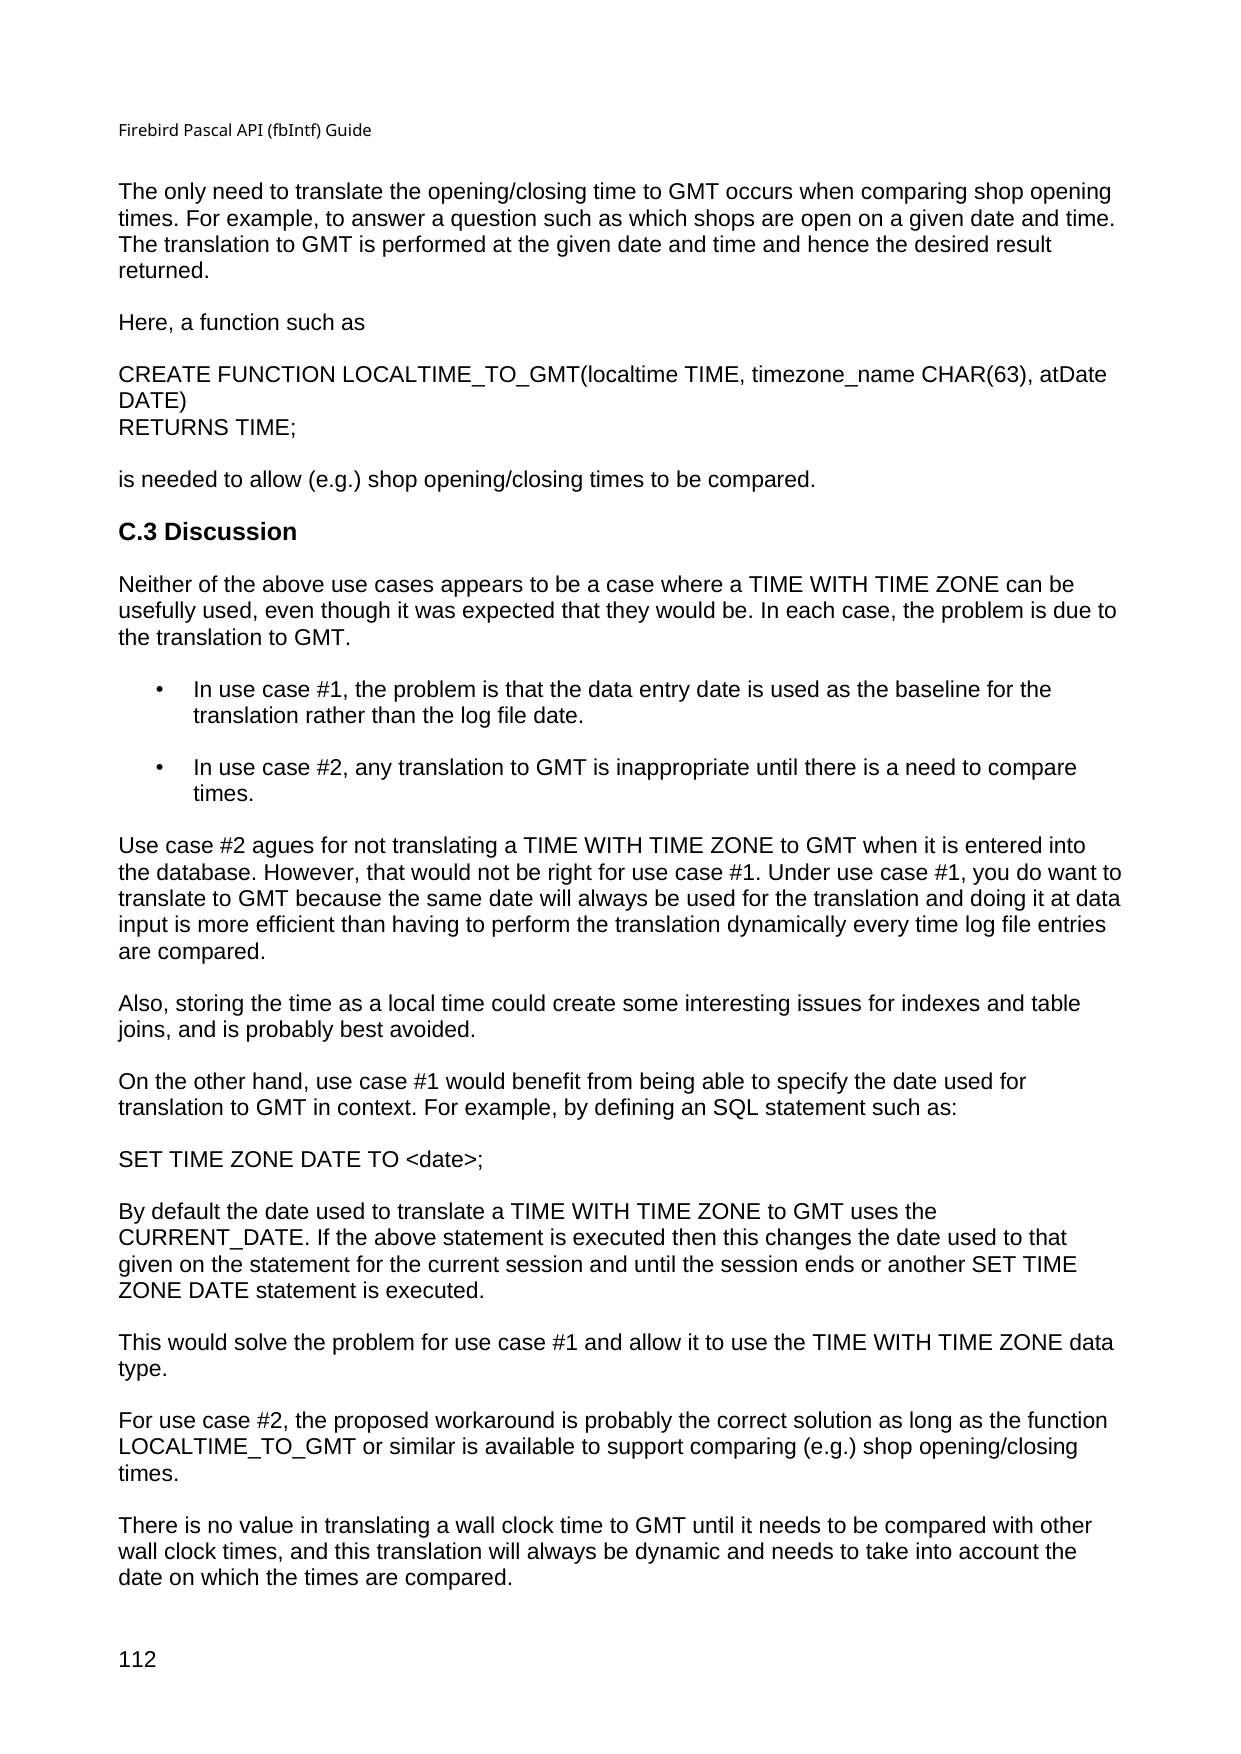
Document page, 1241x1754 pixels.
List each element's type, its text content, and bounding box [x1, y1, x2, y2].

subtitle Discussion [118, 517, 1122, 546]
text This would solve the problem for use case #1 and allow it to use the TIME WITH TIME ZONE data type. [118, 1329, 1122, 1381]
text The only need to translate the opening/closing time to GMT occurs when comparing shop opening times. For example, to answer a question such as which shops are open on a given date and time. The translation to GMT is performed at the given date and time and hence the desired result returned. [118, 178, 1122, 283]
text By default the date used to translate a TIME WITH TIME ZONE to GMT uses the CURRENT_DATE. If the above statement is executed then this changes the date used to that given on the statement for the current session and until the session ends or another SET TIME ZONE DATE statement is executed. [118, 1198, 1122, 1303]
text Neither of the above use cases appears to be a case where a TIME WITH TIME ZONE can be usefully used, even though it was expected that they would be. In each case, the problem is due to the translation to GMT. [118, 571, 1122, 650]
text For use case #2, the proposed workaround is probably the correct solution as long as the function LOCALTIME_TO_GMT or similar is available to support comparing (e.g.) shop opening/closing times. [118, 1407, 1122, 1486]
text Here, a function such as [118, 309, 1122, 335]
text is needed to allow (e.g.) shop opening/closing times to be compared. [118, 466, 1122, 492]
text SET TIME ZONE DATE TO <date>; [118, 1146, 1122, 1172]
text Use case #2 agues for not translating a TIME WITH TIME ZONE to GMT when it is entered into the database. However, that would not be right for use case #1. Under use case #1, you do want to translate to GMT because the same date will always be used for the translation and doing it at data input is more efficient than having to perform the translation dynamically every time log file entries are compared. [118, 832, 1122, 964]
list In use case #2, any translation to GMT is inappropriate until there is a need to compare times. [156, 754, 1122, 807]
text On the other hand, use case #1 would benefit from being able to specify the date used for translation to GMT in context. For example, by defining an SQL statement such as: [118, 1068, 1122, 1120]
list In use case #1, the problem is that the data entry date is used as the baseline for the translation rather than the log file date. [156, 676, 1122, 728]
text Also, storing the time as a local time could create some interesting issues for indexes and table joins, and is probably best avoided. [118, 989, 1122, 1042]
text CREATE FUNCTION LOCALTIME_TO_GMT(localtime TIME, timezone_name CHAR(63), atDate DATE) RETURNS TIME; [118, 361, 1122, 440]
text There is no value in translating a wall clock time to GMT until it needs to be compared with other wall clock times, and this translation will always be dynamic and needs to take into account the date on which the times are compared. [118, 1512, 1122, 1591]
